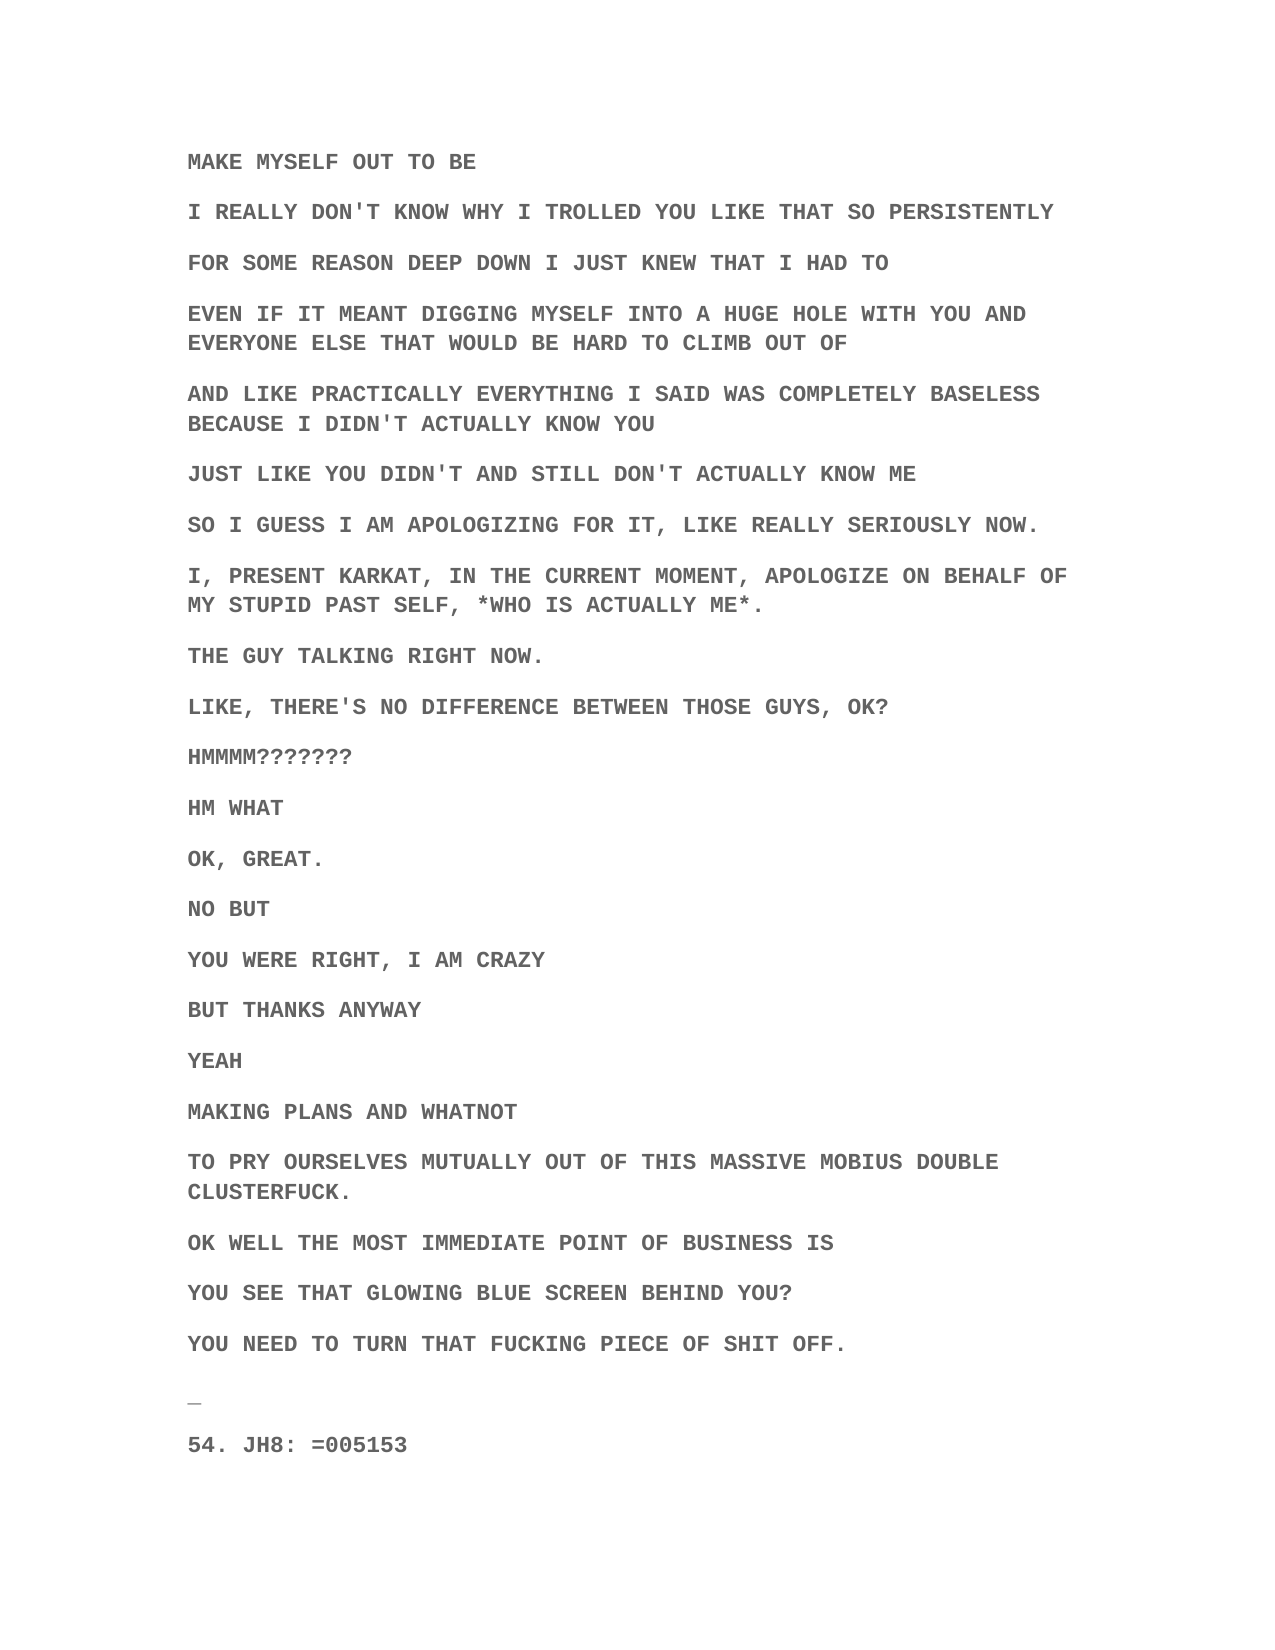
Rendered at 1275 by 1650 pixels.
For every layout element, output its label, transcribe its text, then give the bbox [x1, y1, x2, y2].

text MAKING PLANS AND WHATNOT [187, 1100, 1087, 1126]
text OK WELL THE MOST IMMEDIATE POINT OF BUSINESS IS [187, 1231, 1087, 1257]
text TO PRY OURSELVES MUTUALLY OUT OF THIS MASSIVE MOBIUS DOUBLE CLUSTERFUCK. [187, 1151, 1087, 1206]
text HM WHAT [187, 796, 1087, 822]
text YEAH [187, 1049, 1087, 1075]
text I, PRESENT KARKAT, IN THE CURRENT MOMENT, APOLOGIZE ON BEHALF OF MY STUPID PAST SELF, *WHO IS ACTUALLY ME*. [187, 564, 1087, 620]
text BUT THANKS ANYWAY [187, 999, 1087, 1025]
text FOR SOME REASON DEEP DOWN I JUST KNEW THAT I HAD TO [187, 251, 1087, 277]
text _ [187, 1383, 1087, 1409]
text YOU NEED TO TURN THAT FUCKING PIECE OF SHIT OFF. [187, 1332, 1087, 1358]
text SO I GUESS I AM APOLOGIZING FOR IT, LIKE REALLY SERIOUSLY NOW. [187, 513, 1087, 539]
text I REALLY DON'T KNOW WHY I TROLLED YOU LIKE THAT SO PERSISTENTLY [187, 201, 1087, 227]
text 54. JH8: =005153 [187, 1433, 1087, 1459]
text THE GUY TALKING RIGHT NOW. [187, 644, 1087, 670]
text YOU WERE RIGHT, I AM CRAZY [187, 948, 1087, 974]
text NO BUT [187, 897, 1087, 923]
text OK, GREAT. [187, 847, 1087, 873]
text MAKE MYSELF OUT TO BE [187, 150, 1087, 176]
text HMMMM??????? [187, 746, 1087, 772]
text YOU SEE THAT GLOWING BLUE SCREEN BEHIND YOU? [187, 1282, 1087, 1308]
text AND LIKE PRACTICALLY EVERYTHING I SAID WAS COMPLETELY BASELESS BECAUSE I DIDN'T ACTUALLY KNOW YOU [187, 382, 1087, 438]
text EVEN IF IT MEANT DIGGING MYSELF INTO A HUGE HOLE WITH YOU AND EVERYONE ELSE THAT WOULD BE HARD TO CLIMB OUT OF [187, 302, 1087, 358]
text LIKE, THERE'S NO DIFFERENCE BETWEEN THOSE GUYS, OK? [187, 695, 1087, 721]
text JUST LIKE YOU DIDN'T AND STILL DON'T ACTUALLY KNOW ME [187, 463, 1087, 489]
